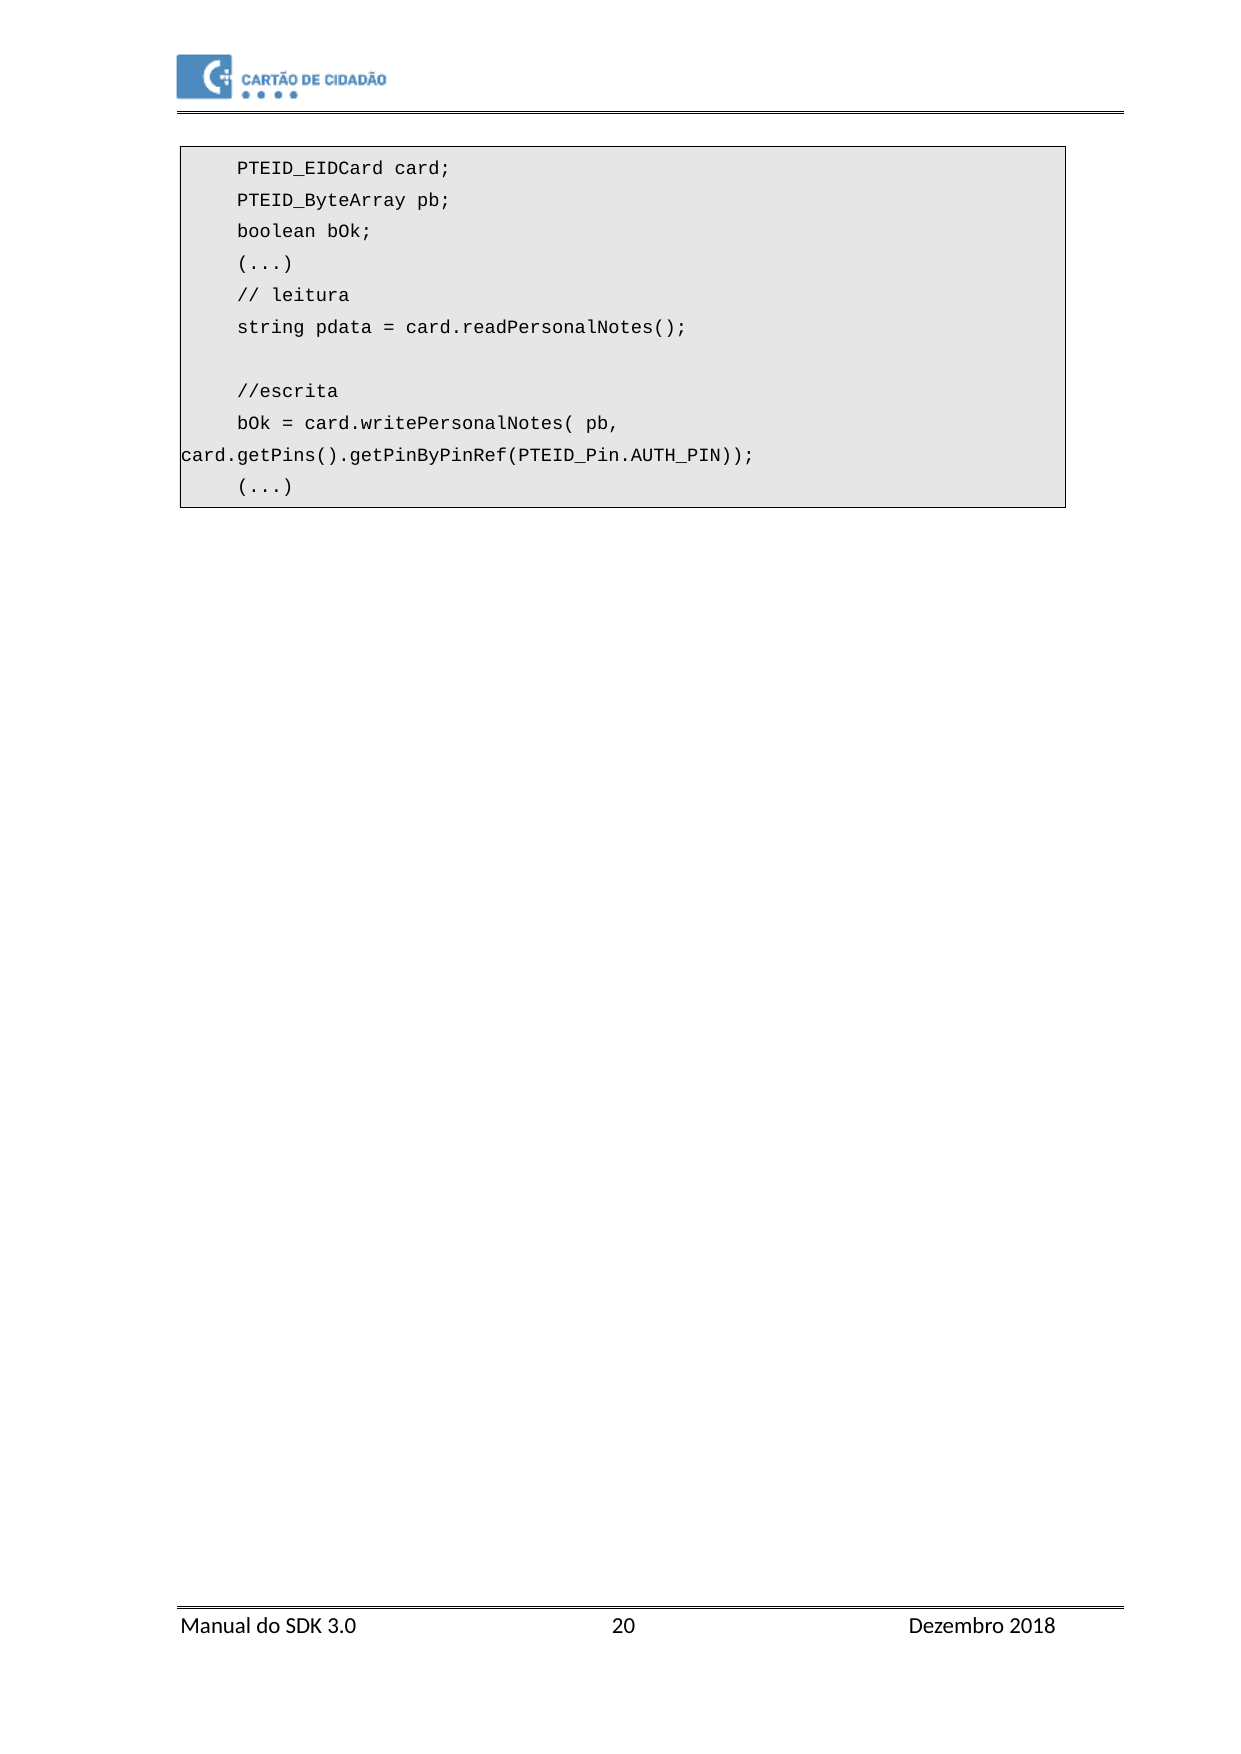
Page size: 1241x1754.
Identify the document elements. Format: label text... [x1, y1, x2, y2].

text boolean bOk; [181, 222, 1065, 243]
text // leitura [181, 286, 1065, 307]
picture [174, 49, 428, 106]
text PTEID_EIDCard card; [181, 158, 1065, 180]
text (...) [181, 477, 1065, 498]
text (...) [181, 254, 1065, 275]
text bOk = card.writePersonalNotes( pb, card.getPins().getPinByPinRef(PTEID_Pin.AUTH_PIN)); [181, 413, 1065, 467]
text string pdata = card.readPersonalNotes(); [181, 318, 1065, 339]
text //escrita [181, 382, 1065, 403]
text PTEID_ByteArray pb; [181, 190, 1065, 212]
